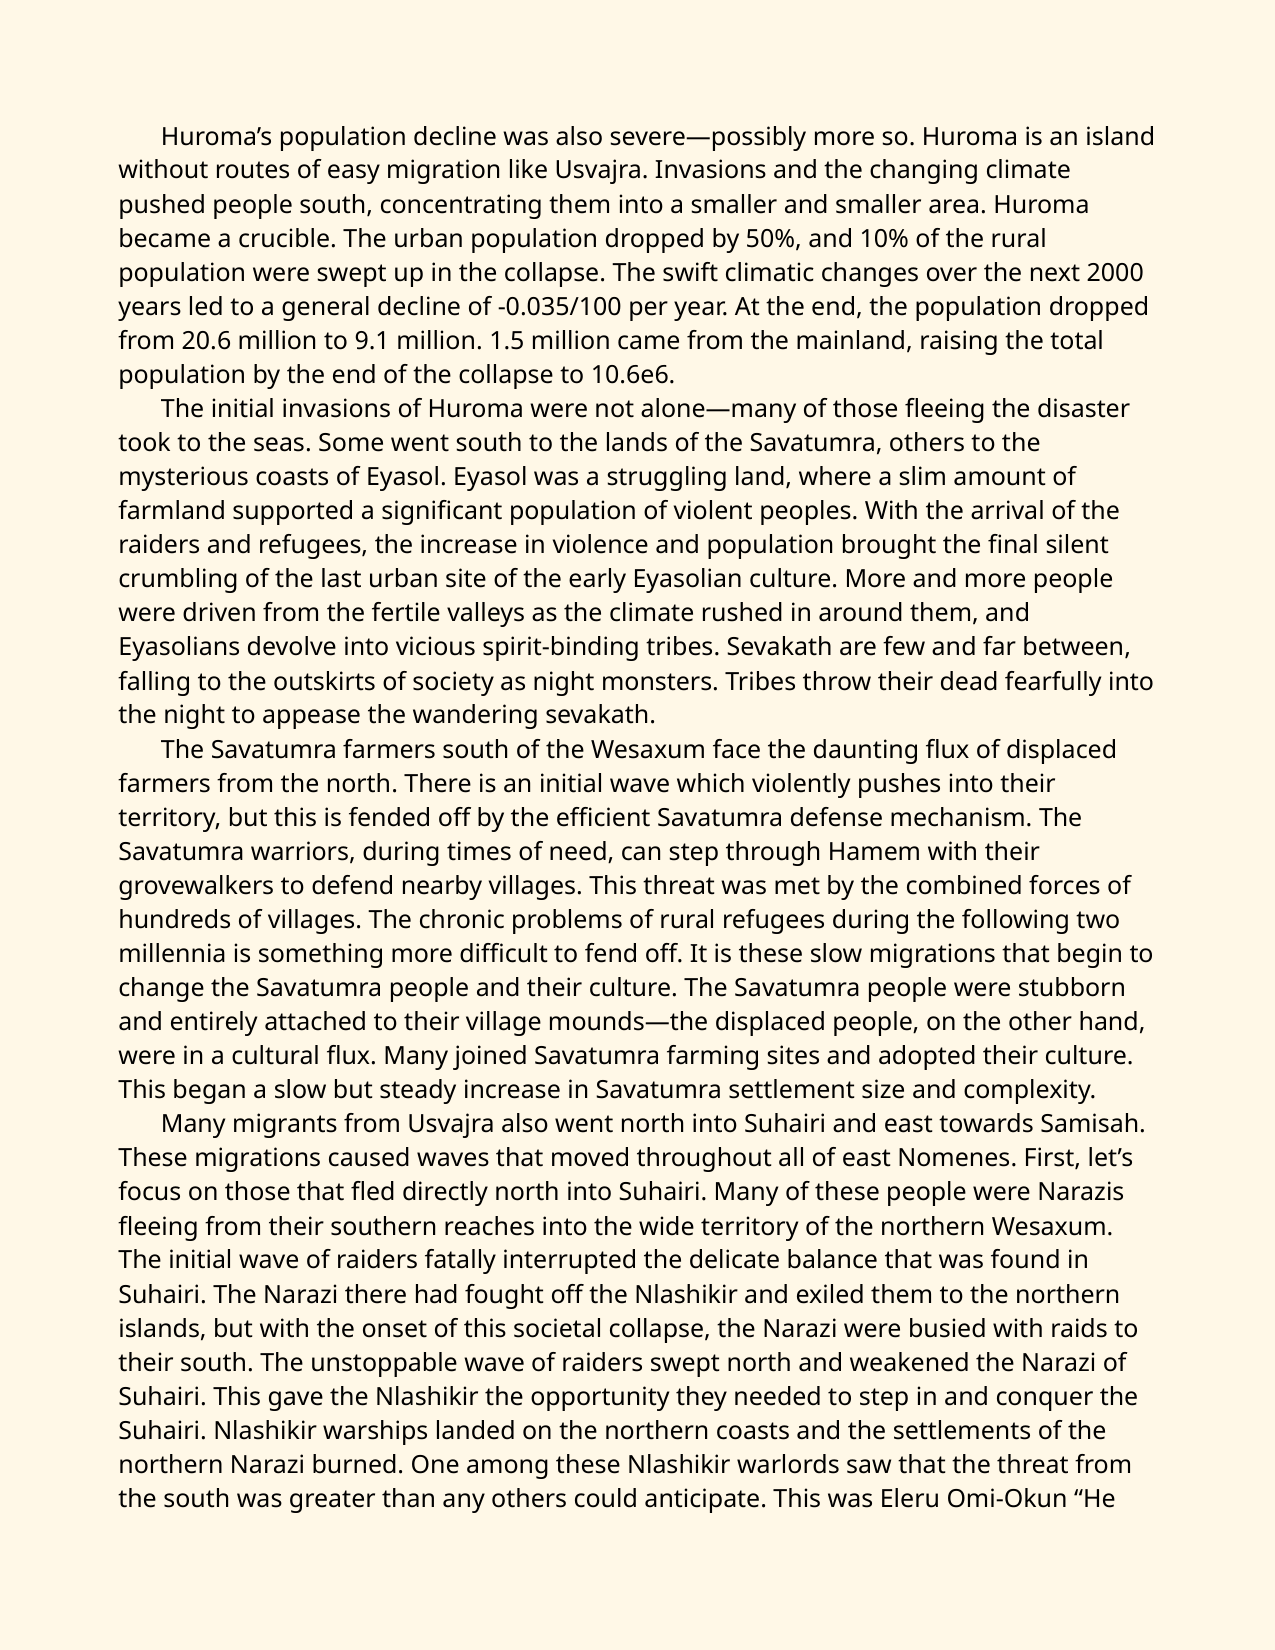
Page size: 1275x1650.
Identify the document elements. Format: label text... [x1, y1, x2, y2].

text Huroma’s population decline was also severe—possibly more so. Huroma is an island without routes of easy migration like Usvajra. Invasions and the changing climate pushed people south, concentrating them into a smaller and smaller area. Huroma became a crucible. The urban population dropped by 50%, and 10% of the rural population were swept up in the collapse. The swift climatic changes over the next 2000 years led to a general decline of -0.035/100 per year. At the end, the population dropped from 20.6 million to 9.1 million. 1.5 million came from the mainland, raising the total population by the end of the collapse to 10.6e6. [118, 118, 1157, 391]
text Many migrants from Usvajra also went north into Suhairi and east towards Samisah. These migrations caused waves that moved throughout all of east Nomenes. First, let’s focus on those that fled directly north into Suhairi. Many of these people were Narazis fleeing from their southern reaches into the wide territory of the northern Wesaxum. The initial wave of raiders fatally interrupted the delicate balance that was found in Suhairi. The Narazi there had fought off the Nlashikir and exiled them to the northern islands, but with the onset of this societal collapse, the Narazi were busied with raids to their south. The unstoppable wave of raiders swept north and weakened the Narazi of Suhairi. This gave the Nlashikir the opportunity they needed to step in and conquer the Suhairi. Nlashikir warships landed on the northern coasts and the settlements of the northern Narazi burned. One among these Nlashikir warlords saw that the threat from the south was greater than any others could anticipate. This was Eleru Omi-Okun “He [118, 1106, 1157, 1515]
text The Savatumra farmers south of the Wesaxum face the daunting flux of displaced farmers from the north. There is an initial wave which violently pushes into their territory, but this is fended off by the efficient Savatumra defense mechanism. The Savatumra warriors, during times of need, can step through Hamem with their grovewalkers to defend nearby villages. This threat was met by the combined forces of hundreds of villages. The chronic problems of rural refugees during the following two millennia is something more difficult to fend off. It is these slow migrations that begin to change the Savatumra people and their culture. The Savatumra people were stubborn and entirely attached to their village mounds—the displaced people, on the other hand, were in a cultural flux. Many joined Savatumra farming sites and adopted their culture. This began a slow but steady increase in Savatumra settlement size and complexity. [118, 731, 1157, 1106]
text The initial invasions of Huroma were not alone—many of those fleeing the disaster took to the seas. Some went south to the lands of the Savatumra, others to the mysterious coasts of Eyasol. Eyasol was a struggling land, where a slim amount of farmland supported a significant population of violent peoples. With the arrival of the raiders and refugees, the increase in violence and population brought the final silent crumbling of the last urban site of the early Eyasolian culture. More and more people were driven from the fertile valleys as the climate rushed in around them, and Eyasolians devolve into vicious spirit-binding tribes. Sevakath are few and far between, falling to the outskirts of society as night monsters. Tribes throw their dead fearfully into the night to appease the wandering sevakath. [118, 391, 1157, 731]
